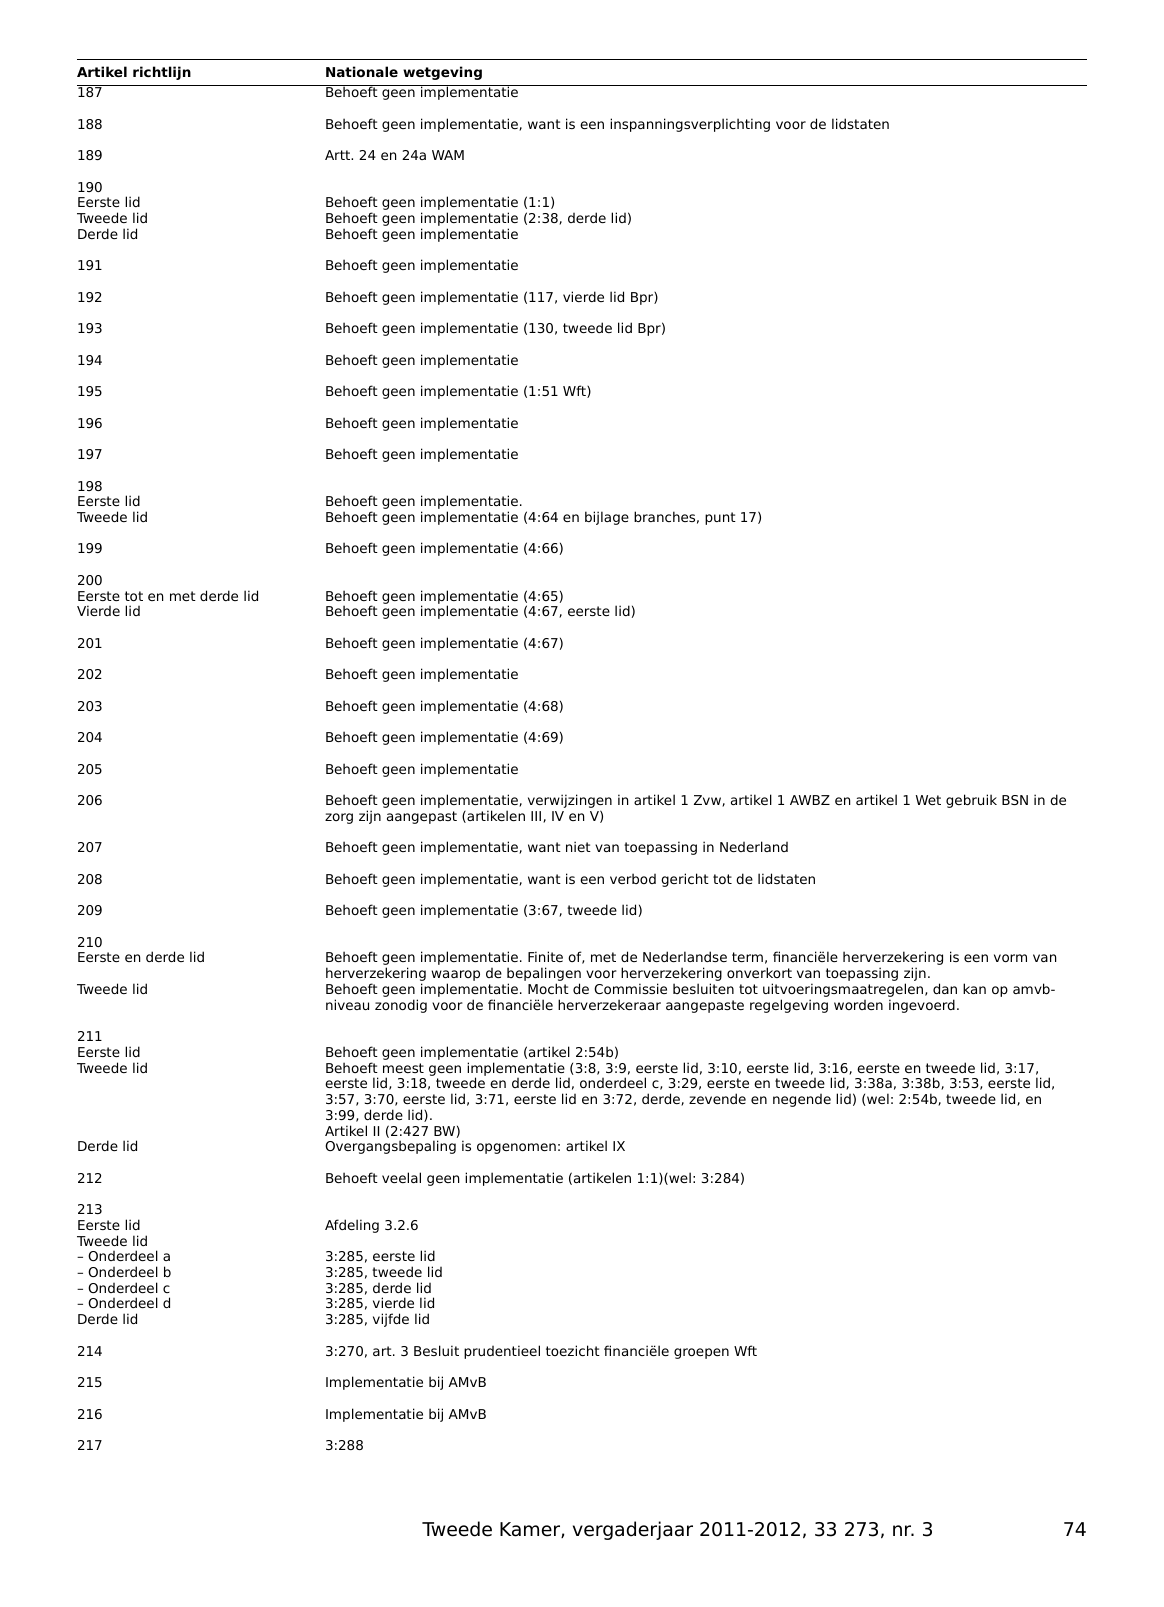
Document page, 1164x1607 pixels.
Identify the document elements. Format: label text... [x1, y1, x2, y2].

table_cell [319, 683, 1087, 699]
table_cell [319, 1155, 1087, 1171]
table_cell Eerste tot en met derde lid Vierde lid [77, 589, 319, 620]
table_cell [77, 888, 319, 903]
table_cell [77, 1391, 319, 1406]
table_cell Behoeft geen implementatie (3:67, tweede lid) [319, 903, 1087, 919]
table_cell 207 [77, 840, 319, 856]
table_cell 217 [77, 1438, 319, 1454]
table_cell Behoeft veelal geen implementatie (artikelen 1:1)(wel: 3:284) [319, 1171, 1087, 1186]
table_cell Behoeft geen implementatie (4:67) [319, 636, 1087, 651]
table_cell [77, 243, 319, 258]
table_cell Overgangsbepaling is opgenomen: artikel IX [319, 1139, 1087, 1155]
table_cell 208 [77, 872, 319, 887]
table_cell [77, 651, 319, 667]
table_cell Behoeft geen implementatie (4:68) [319, 699, 1087, 714]
table_cell Eerste lid [77, 1045, 319, 1060]
table_cell 211 [77, 1029, 319, 1045]
table_cell [319, 573, 1087, 588]
table_cell 192 [77, 290, 319, 305]
table_cell [319, 1328, 1087, 1343]
table_cell [77, 133, 319, 148]
table_cell Behoeft geen implementatie [319, 667, 1087, 683]
table_cell Implementatie bij AMvB [319, 1406, 1087, 1422]
table_cell Behoeft geen implementatie (4:66) [319, 541, 1087, 557]
table_cell [77, 620, 319, 636]
table_cell [319, 305, 1087, 321]
table_cell 205 [77, 762, 319, 777]
table_cell Behoeft geen implementatie [319, 86, 1087, 101]
table_cell 193 [77, 321, 319, 337]
table_cell [77, 746, 319, 762]
table_cell [319, 133, 1087, 148]
table_cell Behoeft geen implementatie (4:69) [319, 730, 1087, 746]
table_cell Behoeft geen implementatie. Finite of, met de Nederlandse term, financiële herverzekering is een vorm van herverzekering waarop de bepalingen voor herverzekering onverkort van toepassing zijn. [319, 950, 1087, 982]
table_cell Behoeft geen implementatie [319, 762, 1087, 777]
table_cell Behoeft geen implementatie, verwijzingen in artikel 1 Zvw, artikel 1 AWBZ en artikel 1 Wet gebruik BSN in de zorg zijn aangepast (artikelen III, IV en V) [319, 793, 1087, 824]
table_cell [77, 1186, 319, 1202]
table_cell Tweede lid [77, 982, 319, 1013]
table_cell [319, 935, 1087, 950]
table_cell [319, 463, 1087, 478]
table_cell [77, 919, 319, 934]
table_cell [319, 526, 1087, 541]
table_cell 202 [77, 667, 319, 683]
table_cell 216 [77, 1406, 319, 1422]
table_cell [77, 463, 319, 478]
table_cell Tweede lid [77, 1060, 319, 1139]
table_cell [319, 1234, 1087, 1249]
table_cell Tweede lid [77, 1234, 319, 1249]
table_cell [319, 337, 1087, 353]
table_cell [319, 1422, 1087, 1438]
table_cell [319, 777, 1087, 793]
table_cell [319, 368, 1087, 384]
table_cell [77, 526, 319, 541]
table_cell Behoeft geen implementatie [319, 447, 1087, 463]
table_cell [77, 400, 319, 416]
table_cell 203 [77, 699, 319, 714]
table_cell [77, 1155, 319, 1171]
table_cell [77, 777, 319, 793]
table_cell 188 [77, 117, 319, 132]
table_cell [77, 1328, 319, 1343]
table_cell 3:270, art. 3 Besluit prudentieel toezicht financiële groepen Wft [319, 1344, 1087, 1359]
table_cell Behoeft geen implementatie [319, 258, 1087, 274]
table_header Artikel richtlijn [77, 60, 319, 85]
table_cell [319, 400, 1087, 416]
table_cell 215 [77, 1375, 319, 1391]
table_header Nationale wetgeving [319, 60, 1087, 85]
table_cell Behoeft geen implementatie (117, vierde lid Bpr) [319, 290, 1087, 305]
table_cell 190 [77, 180, 319, 195]
table_cell 199 [77, 541, 319, 557]
table_cell 212 [77, 1171, 319, 1186]
table_cell [319, 164, 1087, 179]
table_cell [319, 101, 1087, 117]
table_cell [319, 1186, 1087, 1202]
table_cell Implementatie bij AMvB [319, 1375, 1087, 1391]
table_cell 210 [77, 935, 319, 950]
table_cell Behoeft geen implementatie [319, 353, 1087, 368]
table_cell Afdeling 3.2.6 [319, 1218, 1087, 1233]
table_cell [77, 1013, 319, 1029]
table_cell 204 [77, 730, 319, 746]
table_cell Behoeft geen implementatie (artikel 2:54b) [319, 1045, 1087, 1060]
table_cell 213 [77, 1202, 319, 1218]
table_cell [319, 888, 1087, 903]
table_cell [77, 825, 319, 840]
table_cell [319, 479, 1087, 494]
table_cell [77, 337, 319, 353]
table_cell [319, 1202, 1087, 1218]
table_cell [77, 368, 319, 384]
table_cell [319, 714, 1087, 730]
table_cell Behoeft geen implementatie. Mocht de Commissie besluiten tot uitvoeringsmaatregelen, dan kan op amvb-niveau zonodig voor de financiële herverzekeraar aangepaste regelgeving worden ingevoerd. [319, 982, 1087, 1013]
table_cell [319, 1013, 1087, 1029]
table_cell Eerste lid Tweede lid Derde lid [77, 195, 319, 242]
table_cell 187 [77, 86, 319, 101]
table_cell 201 [77, 636, 319, 651]
table_cell 194 [77, 353, 319, 368]
table_cell 197 [77, 447, 319, 463]
table_cell [319, 1029, 1087, 1045]
table_cell [77, 101, 319, 117]
table_cell Behoeft geen implementatie, want is een verbod gericht tot de lidstaten [319, 872, 1087, 887]
table_cell Behoeft geen implementatie [319, 416, 1087, 431]
table_cell Behoeft geen implementatie (1:1) Behoeft geen implementatie (2:38, derde lid) Behoeft geen implementatie [319, 195, 1087, 242]
table_cell 195 [77, 384, 319, 400]
table_cell 191 [77, 258, 319, 274]
table_cell Behoeft geen implementatie (4:65) Behoeft geen implementatie (4:67, eerste lid) [319, 589, 1087, 620]
table_cell [77, 557, 319, 573]
table_cell Behoeft meest geen implementatie (3:8, 3:9, eerste lid, 3:10, eerste lid, 3:16, eerste en tweede lid, 3:17, eerste lid, 3:18, tweede en derde lid, onderdeel c, 3:29, eerste en tweede lid, 3:38a, 3:38b, 3:53, eerste lid, 3:57, 3:70, eerste lid, 3:71, eerste lid en 3:72, derde, zevende en negende lid) (wel: 2:54b, tweede lid, en 3:99, derde lid). Artikel II (2:427 BW) [319, 1060, 1087, 1139]
table_cell Behoeft geen implementatie. Behoeft geen implementatie (4:64 en bijlage branches, punt 17) [319, 494, 1087, 526]
table_cell [77, 1359, 319, 1375]
table_cell [77, 856, 319, 872]
table_cell Derde lid [77, 1139, 319, 1155]
table_cell Eerste en derde lid [77, 950, 319, 982]
table_cell [319, 746, 1087, 762]
table_cell 200 [77, 573, 319, 588]
table_cell [77, 683, 319, 699]
table_cell [319, 180, 1087, 195]
table_cell [319, 1359, 1087, 1375]
table_cell Artt. 24 en 24a WAM [319, 148, 1087, 164]
table_cell Eerste lid Tweede lid [77, 494, 319, 526]
table_cell [319, 825, 1087, 840]
table_cell – Onderdeel a – Onderdeel b – Onderdeel c – Onderdeel d Derde lid [77, 1249, 319, 1328]
table_cell [319, 557, 1087, 573]
table_cell [319, 620, 1087, 636]
table_cell [77, 1422, 319, 1438]
table_cell Behoeft geen implementatie, want is een inspanningsverplichting voor de lidstaten [319, 117, 1087, 132]
table_cell Behoeft geen implementatie, want niet van toepassing in Nederland [319, 840, 1087, 856]
table_cell [319, 1454, 1087, 1469]
table_cell [319, 431, 1087, 447]
table_cell [77, 274, 319, 290]
table_cell [77, 164, 319, 179]
table_cell 198 [77, 479, 319, 494]
table_cell [319, 856, 1087, 872]
table_cell [319, 1391, 1087, 1406]
table_cell [77, 305, 319, 321]
table_cell Eerste lid [77, 1218, 319, 1233]
table_cell 3:285, eerste lid 3:285, tweede lid 3:285, derde lid 3:285, vierde lid 3:285, vijfde lid [319, 1249, 1087, 1328]
table_cell 206 [77, 793, 319, 824]
table_cell 209 [77, 903, 319, 919]
table_cell Behoeft geen implementatie (1:51 Wft) [319, 384, 1087, 400]
table_cell [319, 919, 1087, 934]
table_cell 196 [77, 416, 319, 431]
table_cell [319, 274, 1087, 290]
table_cell 214 [77, 1344, 319, 1359]
table_cell 189 [77, 148, 319, 164]
table_cell [77, 431, 319, 447]
table_cell [319, 243, 1087, 258]
table_cell Behoeft geen implementatie (130, tweede lid Bpr) [319, 321, 1087, 337]
table_cell [77, 1454, 319, 1469]
table_cell [77, 714, 319, 730]
table_cell [319, 651, 1087, 667]
table_cell 3:288 [319, 1438, 1087, 1454]
